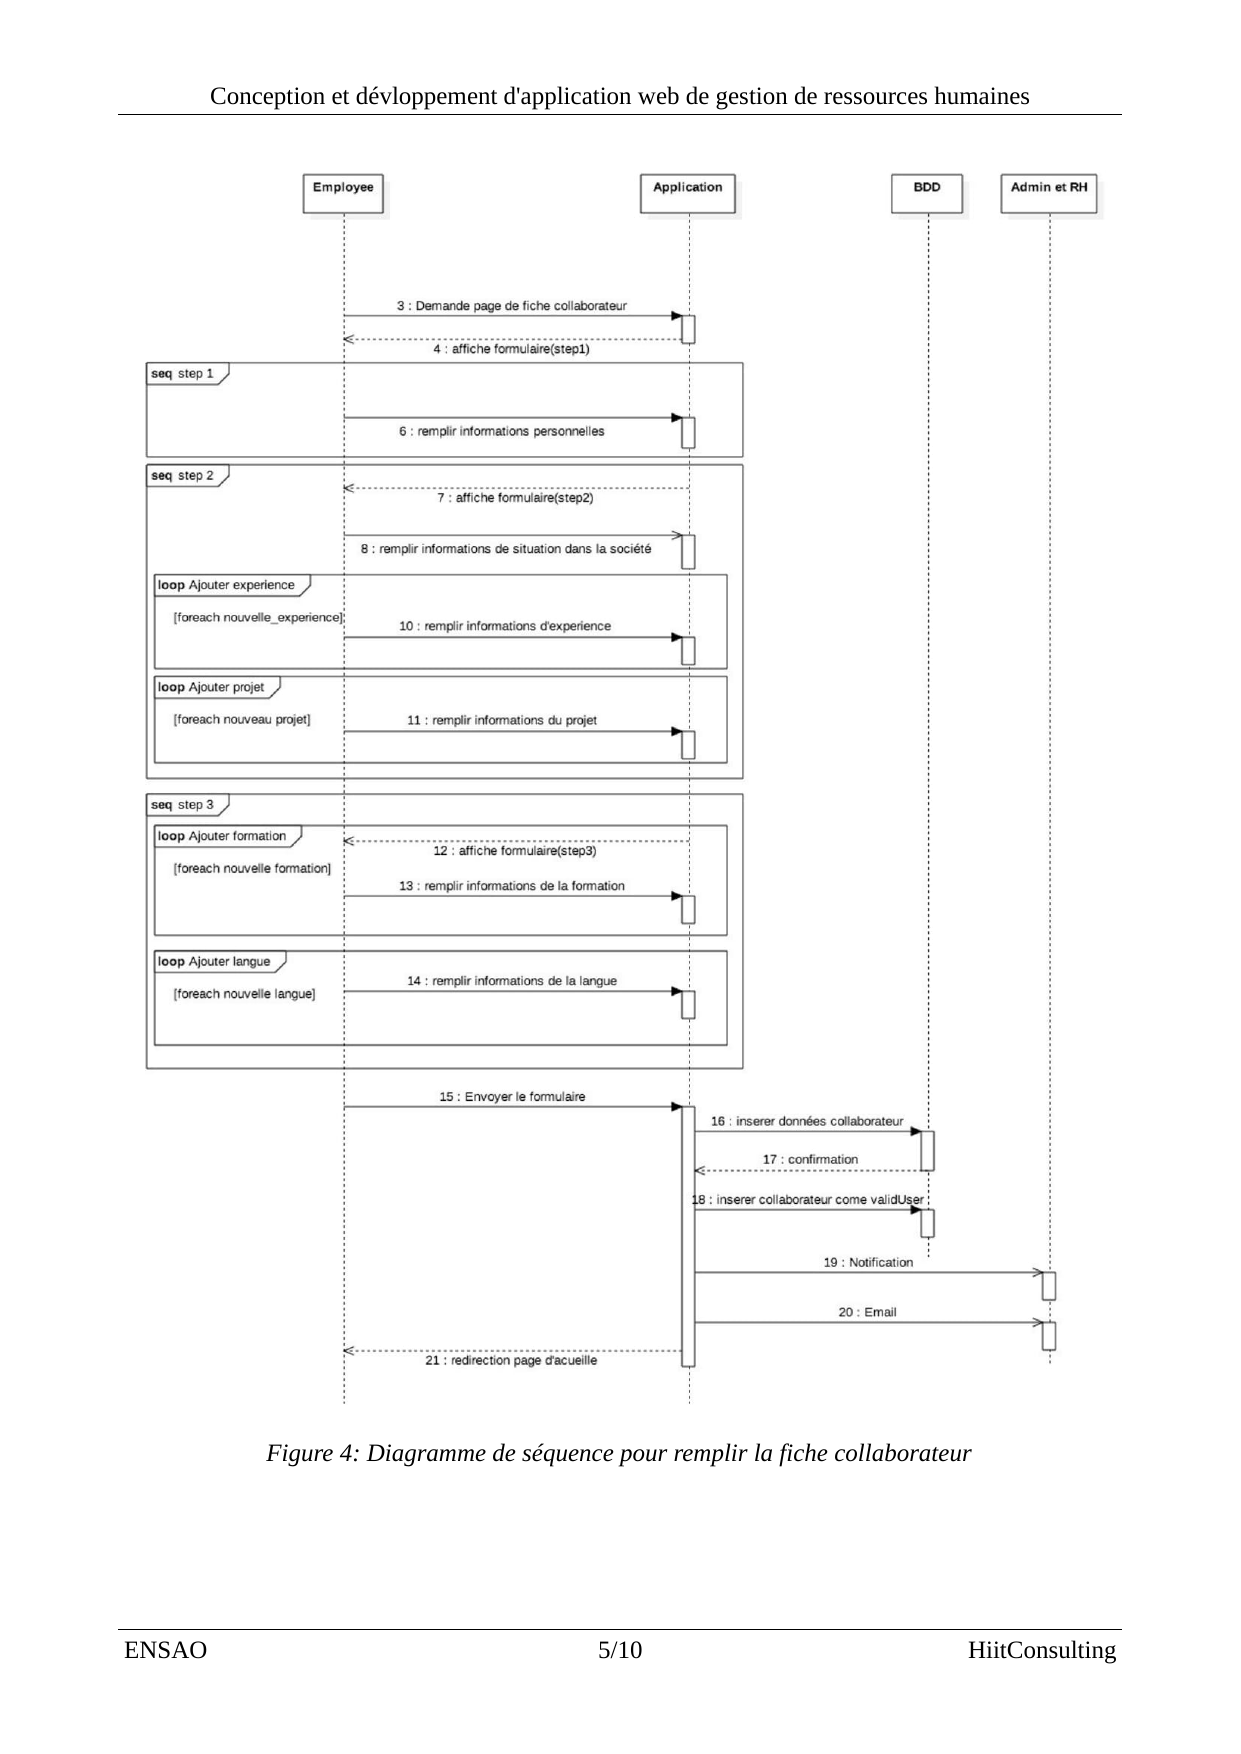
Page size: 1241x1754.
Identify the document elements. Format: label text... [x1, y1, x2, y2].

picture [118, 144, 1123, 1439]
text Figure 4: Diagramme de séquence pour remplir la fiche collaborateur [118, 1439, 1122, 1467]
